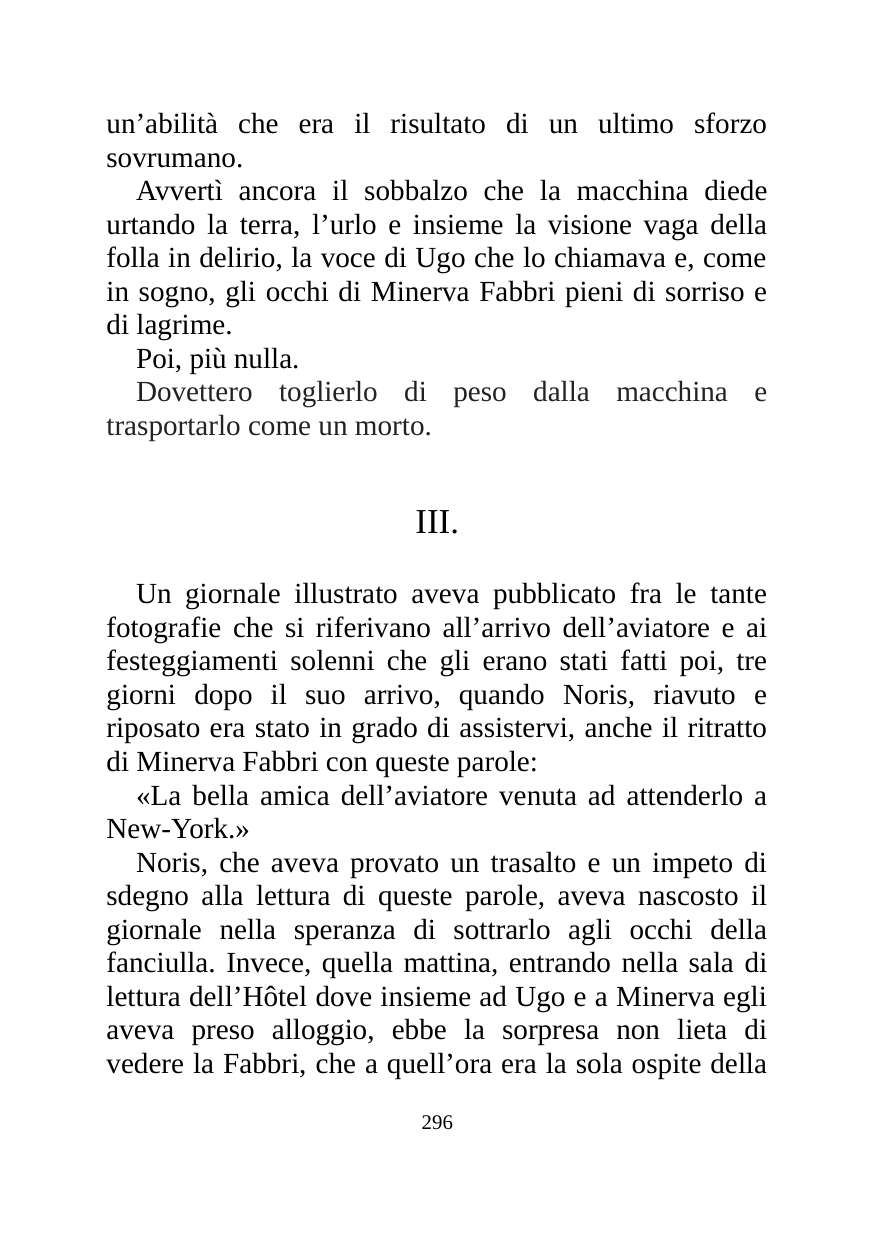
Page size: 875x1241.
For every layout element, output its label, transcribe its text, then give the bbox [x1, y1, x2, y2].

text «La bella amica dell’aviatore venuta ad attenderlo a New-York.» [106, 778, 768, 845]
text un’abilità che era il risultato di un ultimo sforzo sovrumano. [106, 106, 768, 173]
text Dovettero toglierlo di peso dalla macchina e trasportarlo come un morto. [106, 374, 768, 442]
text Noris, che aveva provato un trasalto e un impeto di sdegno alla lettura di queste parole, aveva nascosto il giornale nella speranza di sottrarlo agli occhi della fanciulla. Invece, quella mattina, entrando nella sala di lettura dell’Hôtel dove insieme ad Ugo e a Minerva egli aveva preso alloggio, ebbe la sorpresa non lieta di vedere la Fabbri, che a quell’ora era la sola ospite della [106, 845, 768, 1079]
text Un giornale illustrato aveva pubblicato fra le tante fotografie che si riferivano all’arrivo dell’aviatore e ai festeggiamenti solenni che gli erano stati fatti poi, tre giorni dopo il suo arrivo, quando Noris, riavuto e riposato era stato in grado di assistervi, anche il ritratto di Minerva Fabbri con queste parole: [106, 576, 768, 778]
subtitle III. [106, 501, 768, 541]
text Avvertì ancora il sobbalzo che la macchina diede urtando la terra, l’urlo e insieme la visione vaga della folla in delirio, la voce di Ugo che lo chiamava e, come in sogno, gli occhi di Minerva Fabbri pieni di sorriso e di lagrime. [106, 173, 768, 341]
text Poi, più nulla. [106, 341, 768, 374]
